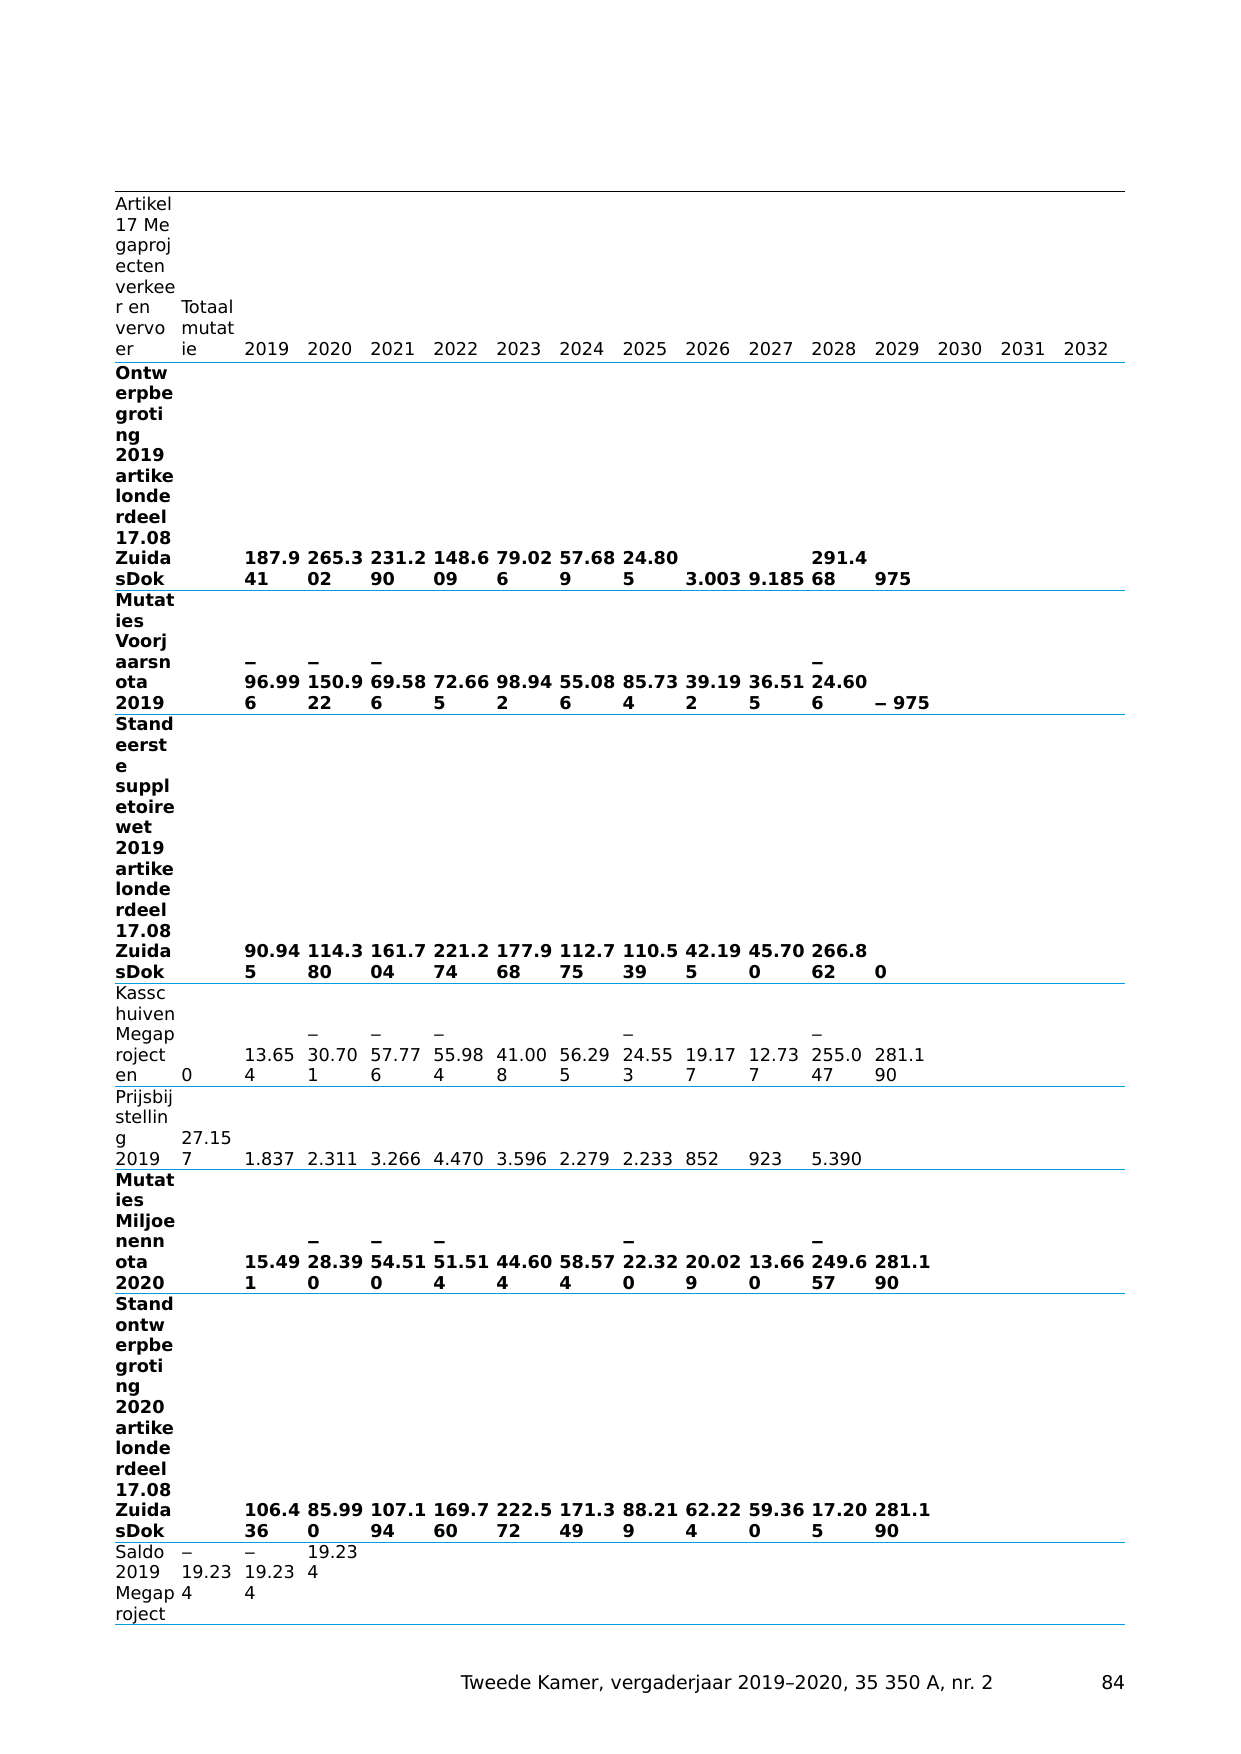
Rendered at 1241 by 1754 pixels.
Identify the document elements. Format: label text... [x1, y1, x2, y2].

table_cell 9.185 [745, 363, 808, 589]
table_cell Stand eerste suppletoire wet 2019 artikelonderdeel 17.08 ZuidasDok [115, 715, 178, 982]
table_cell [998, 1543, 1060, 1624]
table_cell [934, 1087, 997, 1169]
table_header 2028 [808, 192, 871, 362]
table_cell [1060, 1543, 1125, 1624]
table_cell [1060, 984, 1125, 1086]
table_cell [998, 363, 1060, 589]
table_cell 20.029 [682, 1170, 745, 1293]
table_cell 107.194 [367, 1294, 430, 1541]
table_cell 24.805 [619, 363, 682, 589]
table_cell 112.775 [556, 715, 619, 982]
table_cell 13.660 [745, 1170, 808, 1293]
table_cell [998, 591, 1060, 714]
table_cell 4.470 [430, 1087, 493, 1169]
table_header 2025 [619, 192, 682, 362]
table_cell [808, 1543, 871, 1624]
table_cell 975 [871, 363, 934, 589]
table_cell [998, 1170, 1060, 1293]
table_cell [934, 984, 997, 1086]
table_cell 3.596 [493, 1087, 556, 1169]
table_cell ‒ 19.234 [178, 1543, 241, 1624]
table_header 2019 [241, 192, 304, 362]
table_cell [934, 1294, 997, 1541]
table_header 2022 [430, 192, 493, 362]
table_cell [1060, 363, 1125, 589]
table_cell 148.609 [430, 363, 493, 589]
table_cell ‒ 249.657 [808, 1170, 871, 1293]
table_cell 3.003 [682, 363, 745, 589]
table_cell [178, 591, 241, 714]
table_header 2030 [934, 192, 997, 362]
table_cell 98.942 [493, 591, 556, 714]
table_cell [998, 984, 1060, 1086]
table_cell 72.665 [430, 591, 493, 714]
table_cell 1.837 [241, 1087, 304, 1169]
table_cell 88.219 [619, 1294, 682, 1541]
table_cell 231.290 [367, 363, 430, 589]
table_cell ‒ 255.047 [808, 984, 871, 1086]
table_cell 161.704 [367, 715, 430, 982]
table_cell 291.468 [808, 363, 871, 589]
table_cell ‒ 150.922 [304, 591, 367, 714]
table_header Totaal mutatie [178, 192, 241, 362]
table_cell [998, 1087, 1060, 1169]
table_cell 12.737 [745, 984, 808, 1086]
table_cell 0 [871, 715, 934, 982]
table_cell ‒ 24.606 [808, 591, 871, 714]
table_header 2021 [367, 192, 430, 362]
table_cell ‒ 28.390 [304, 1170, 367, 1293]
table_cell [493, 1543, 556, 1624]
table_cell [178, 1170, 241, 1293]
table_cell 106.436 [241, 1294, 304, 1541]
table_cell Ontwerpbegroting 2019 artikelonderdeel 17.08 ZuidasDok [115, 363, 178, 589]
table_cell 281.190 [871, 1170, 934, 1293]
table_cell ‒ 69.586 [367, 591, 430, 714]
table_cell [556, 1543, 619, 1624]
table_cell 923 [745, 1087, 808, 1169]
table_cell 36.515 [745, 591, 808, 714]
table_cell Mutaties Miljoenennota 2020 [115, 1170, 178, 1293]
table_cell [934, 715, 997, 982]
table_cell [367, 1543, 430, 1624]
table_header 2031 [998, 192, 1060, 362]
table_cell 110.539 [619, 715, 682, 982]
table_cell 852 [682, 1087, 745, 1169]
table_cell 187.941 [241, 363, 304, 589]
table_cell [934, 1543, 997, 1624]
table_cell 13.654 [241, 984, 304, 1086]
table_cell 2.279 [556, 1087, 619, 1169]
table_cell 90.945 [241, 715, 304, 982]
table_cell 85.990 [304, 1294, 367, 1541]
table_cell 42.195 [682, 715, 745, 982]
table_cell ‒ 55.984 [430, 984, 493, 1086]
table_cell 79.026 [493, 363, 556, 589]
table_cell [178, 715, 241, 982]
table_cell ‒ 57.776 [367, 984, 430, 1086]
table_cell 15.491 [241, 1170, 304, 1293]
table_cell 85.734 [619, 591, 682, 714]
table_cell 19.234 [304, 1543, 367, 1624]
table_header 2020 [304, 192, 367, 362]
table_cell [178, 363, 241, 589]
table_cell ‒ 975 [871, 591, 934, 714]
table_cell [178, 1294, 241, 1541]
table_cell 19.177 [682, 984, 745, 1086]
table_cell [1060, 1087, 1125, 1169]
table_cell Kasschuiven Megaprojecten [115, 984, 178, 1086]
table_cell Stand ontwerpbegroting 2020 artikelonderdeel 17.08 ZuidasDok [115, 1294, 178, 1541]
table_cell [1060, 591, 1125, 714]
table_cell 27.157 [178, 1087, 241, 1169]
table_cell 5.390 [808, 1087, 871, 1169]
table_cell 39.192 [682, 591, 745, 714]
table_cell 221.274 [430, 715, 493, 982]
table_cell [1060, 1294, 1125, 1541]
table_header 2029 [871, 192, 934, 362]
table_cell [430, 1543, 493, 1624]
table_cell ‒ 22.320 [619, 1170, 682, 1293]
table_cell 265.302 [304, 363, 367, 589]
table_cell 222.572 [493, 1294, 556, 1541]
table_cell [998, 1294, 1060, 1541]
table_cell 17.205 [808, 1294, 871, 1541]
table_cell 177.968 [493, 715, 556, 982]
table_cell ‒ 24.553 [619, 984, 682, 1086]
table_cell 0 [178, 984, 241, 1086]
table_header 2032 [1060, 192, 1125, 362]
table_cell Saldo 2019 Megaproject [115, 1543, 178, 1624]
table_cell 169.760 [430, 1294, 493, 1541]
table_header 2026 [682, 192, 745, 362]
table_cell 55.086 [556, 591, 619, 714]
table_cell [1060, 1170, 1125, 1293]
table_cell [934, 363, 997, 589]
table_cell ‒ 96.996 [241, 591, 304, 714]
table_cell ‒ 19.234 [241, 1543, 304, 1624]
table_cell 281.190 [871, 984, 934, 1086]
table_cell ‒ 54.510 [367, 1170, 430, 1293]
table_cell [1060, 715, 1125, 982]
table_cell [871, 1087, 934, 1169]
table_cell 62.224 [682, 1294, 745, 1541]
table_cell 41.008 [493, 984, 556, 1086]
table_cell [934, 1170, 997, 1293]
table_cell 58.574 [556, 1170, 619, 1293]
table_cell 45.700 [745, 715, 808, 982]
table_cell 56.295 [556, 984, 619, 1086]
table_cell 57.689 [556, 363, 619, 589]
table_cell 171.349 [556, 1294, 619, 1541]
table_cell [934, 591, 997, 714]
table_cell Mutaties Voorjaarsnota 2019 [115, 591, 178, 714]
table_header 2023 [493, 192, 556, 362]
table_header 2024 [556, 192, 619, 362]
table_cell 266.862 [808, 715, 871, 982]
table_cell 2.233 [619, 1087, 682, 1169]
table_cell 2.311 [304, 1087, 367, 1169]
table_cell ‒ 51.514 [430, 1170, 493, 1293]
table_cell [998, 715, 1060, 982]
table_cell Prijsbijstelling 2019 [115, 1087, 178, 1169]
table_cell [871, 1543, 934, 1624]
table_cell 44.604 [493, 1170, 556, 1293]
table_cell 3.266 [367, 1087, 430, 1169]
table_cell [682, 1543, 745, 1624]
table_header Artikel 17 Megaprojecten verkeer en vervoer [115, 192, 178, 362]
table_cell [745, 1543, 808, 1624]
table_cell ‒ 30.701 [304, 984, 367, 1086]
table_cell [619, 1543, 682, 1624]
table_cell 114.380 [304, 715, 367, 982]
table_header 2027 [745, 192, 808, 362]
table_cell 59.360 [745, 1294, 808, 1541]
table_cell 281.190 [871, 1294, 934, 1541]
